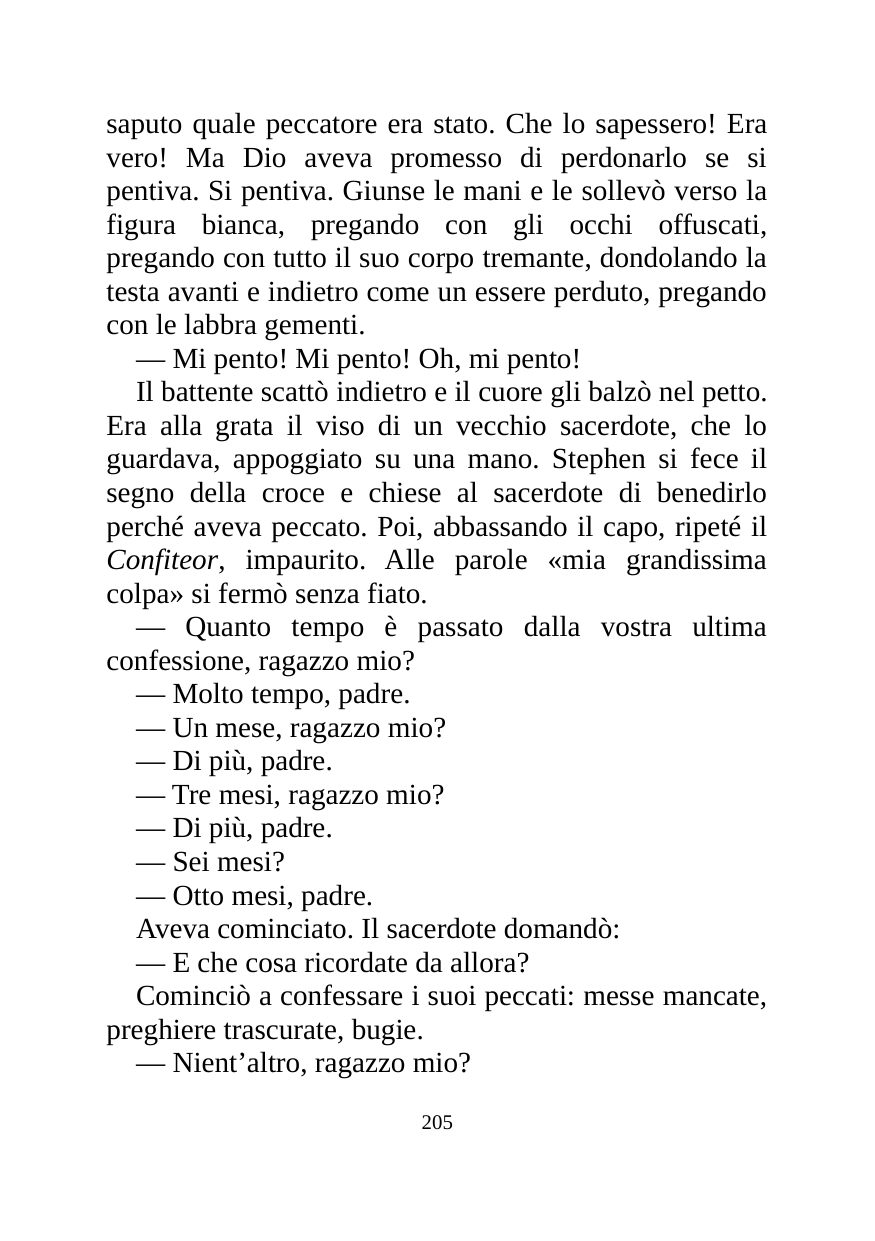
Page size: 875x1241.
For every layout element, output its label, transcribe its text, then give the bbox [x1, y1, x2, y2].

text — E che cosa ricordate da allora? [106, 945, 768, 978]
text Il battente scattò indietro e il cuore gli balzò nel petto. Era alla grata il viso di un vecchio sacerdote, che lo guardava, appoggiato su una mano. Stephen si fece il segno della croce e chiese al sacerdote di benedirlo perché aveva peccato. Poi, abbassando il capo, ripeté il Confiteor, impaurito. Alle parole «mia grandissima colpa» si fermò senza fiato. [106, 374, 768, 609]
text Cominciò a confessare i suoi peccati: messe mancate, preghiere trascurate, bugie. [106, 978, 768, 1045]
text Aveva cominciato. Il sacerdote domandò: [106, 911, 768, 945]
text — Quanto tempo è passato dalla vostra ultima confessione, ragazzo mio? [106, 609, 768, 676]
text — Di più, padre. [106, 743, 768, 777]
text — Mi pento! Mi pento! Oh, mi pento! [106, 341, 768, 374]
text — Un mese, ragazzo mio? [106, 710, 768, 743]
text — Tre mesi, ragazzo mio? [106, 777, 768, 811]
text — Nient’altro, ragazzo mio? [106, 1045, 768, 1079]
text — Sei mesi? [106, 844, 768, 878]
text — Di più, padre. [106, 811, 768, 844]
text — Molto tempo, padre. [106, 676, 768, 710]
text — Otto mesi, padre. [106, 878, 768, 911]
text saputo quale peccatore era stato. Che lo sapessero! Era vero! Ma Dio aveva promesso di perdonarlo se si pentiva. Si pentiva. Giunse le mani e le sollevò verso la figura bianca, pregando con gli occhi offuscati, pregando con tutto il suo corpo tremante, dondolando la testa avanti e indietro come un essere perduto, pregando con le labbra gementi. [106, 106, 768, 341]
